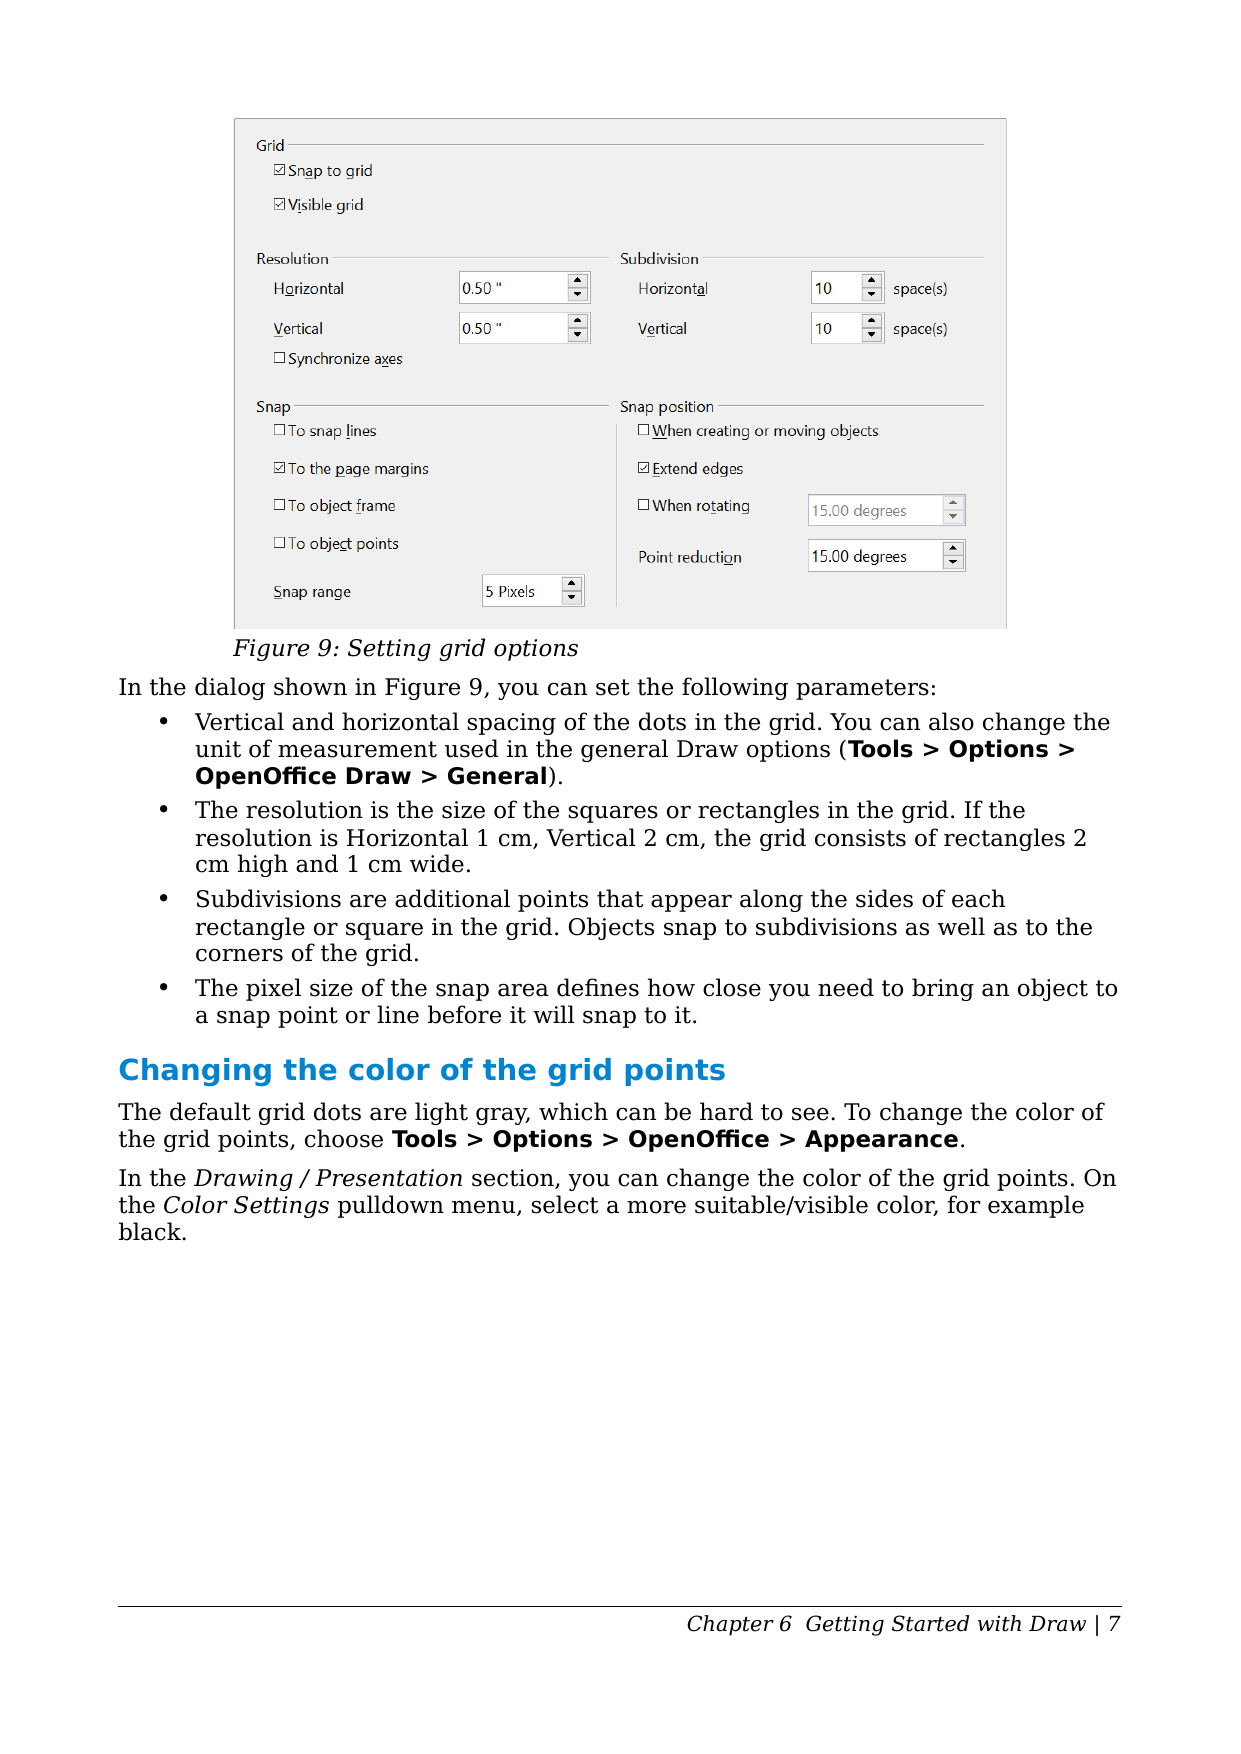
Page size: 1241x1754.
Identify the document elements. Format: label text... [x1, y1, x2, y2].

list Subdivisions are additional points that appear along the sides of each rectangle or square in the grid. Objects snap to subdivisions as well as to the corners of the grid. [156, 884, 1122, 967]
list The pixel size of the snap area defines how close you need to bring an object to a snap point or line before it will snap to it. [156, 973, 1122, 1029]
text Figure 9: Setting grid options [233, 635, 1007, 661]
list Vertical and horizontal spacing of the dots in the grid. You can also change the unit of measurement used in the general Draw options (Tools > Options > OpenOffice Draw > General). [156, 707, 1122, 789]
text The default grid dots are light gray, which can be hard to see. To change the color of the grid points, choose Tools > Options > OpenOffice > Appearance. [118, 1099, 1122, 1153]
list The resolution is the size of the squares or rectangles in the grid. If the resolution is Horizontal 1 cm, Vertical 2 cm, the grid consists of rectangles 2 cm high and 1 cm wide. [156, 796, 1122, 878]
subtitle Changing the color of the grid points [118, 1053, 1122, 1087]
list In the dialog shown in Figure 9, you can set the following parameters: [118, 674, 1122, 701]
picture [233, 118, 1007, 629]
text In the Drawing / Presentation section, you can change the color of the grid points. On the Color Settings pulldown menu, select a more suitable/visible color, for example black. [118, 1165, 1122, 1245]
